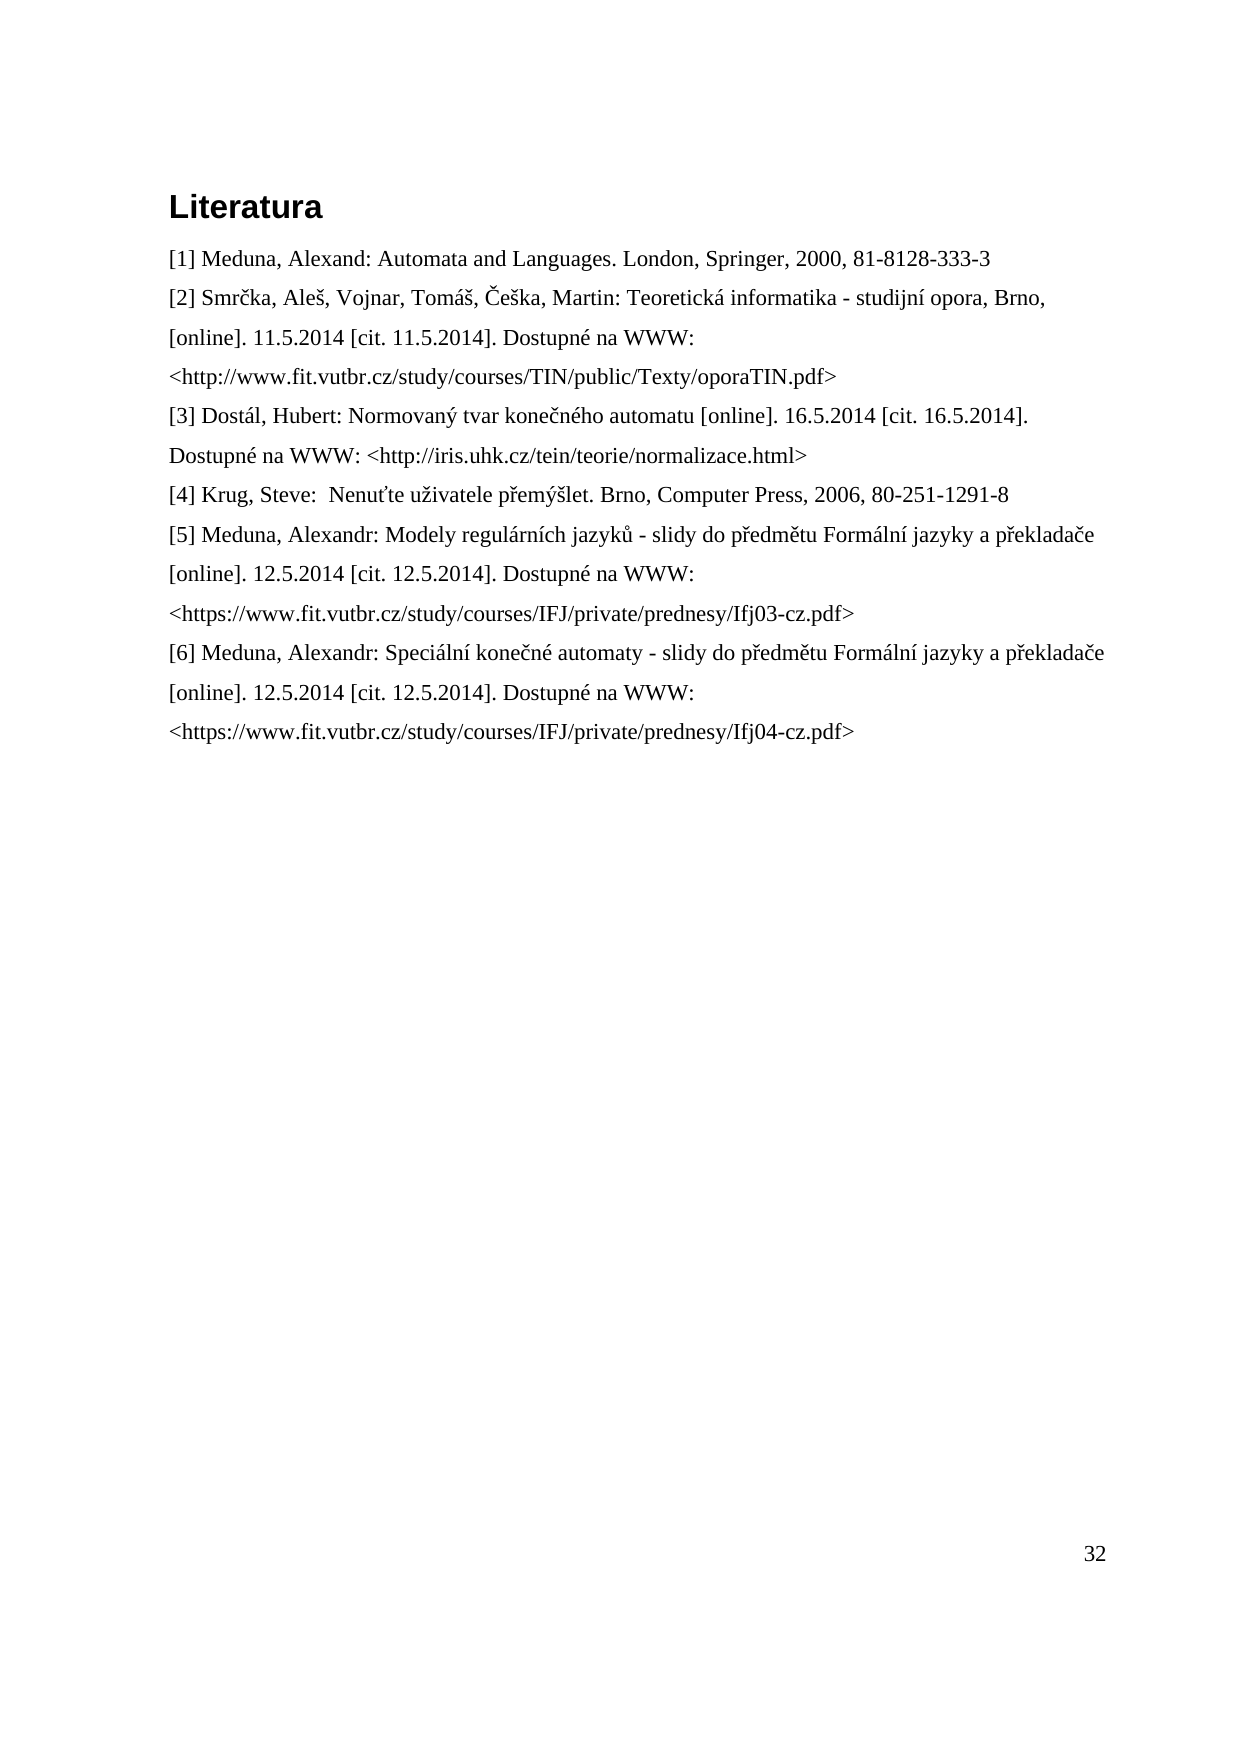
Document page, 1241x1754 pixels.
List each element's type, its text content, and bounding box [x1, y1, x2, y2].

text [6] Meduna, Alexandr: Speciální konečné automaty - slidy do předmětu Formální jazyky a překladače [online]. 12.5.2014 [cit. 12.5.2014]. Dostupné na WWW: <https://www.fit.vutbr.cz/study/courses/IFJ/private/prednesy/Ifj04-cz.pdf> [169, 639, 1106, 745]
text [3] Dostál, Hubert: Normovaný tvar konečného automatu [online]. 16.5.2014 [cit. 16.5.2014]. Dostupné na WWW: <http://iris.uhk.cz/tein/teorie/normalizace.html> [169, 403, 1106, 468]
text [2] Smrčka, Aleš, Vojnar, Tomáš, Češka, Martin: Teoretická informatika - studijní opora, Brno, [online]. 11.5.2014 [cit. 11.5.2014]. Dostupné na WWW: <http://www.fit.vutbr.cz/study/courses/TIN/public/Texty/oporaTIN.pdf> [169, 284, 1106, 389]
subtitle Literatura [169, 187, 1106, 226]
text [4] Krug, Steve: Nenuťte uživatele přemýšlet. Brno, Computer Press, 2006, 80-251-1291-8 [169, 482, 1106, 508]
text [1] Meduna, Alexand: Automata and Languages. London, Springer, 2000, 81-8128-333-3 [169, 245, 1106, 271]
text [5] Meduna, Alexandr: Modely regulárních jazyků - slidy do předmětu Formální jazyky a překladače [online]. 12.5.2014 [cit. 12.5.2014]. Dostupné na WWW: <https://www.fit.vutbr.cz/study/courses/IFJ/private/prednesy/Ifj03-cz.pdf> [169, 521, 1106, 626]
